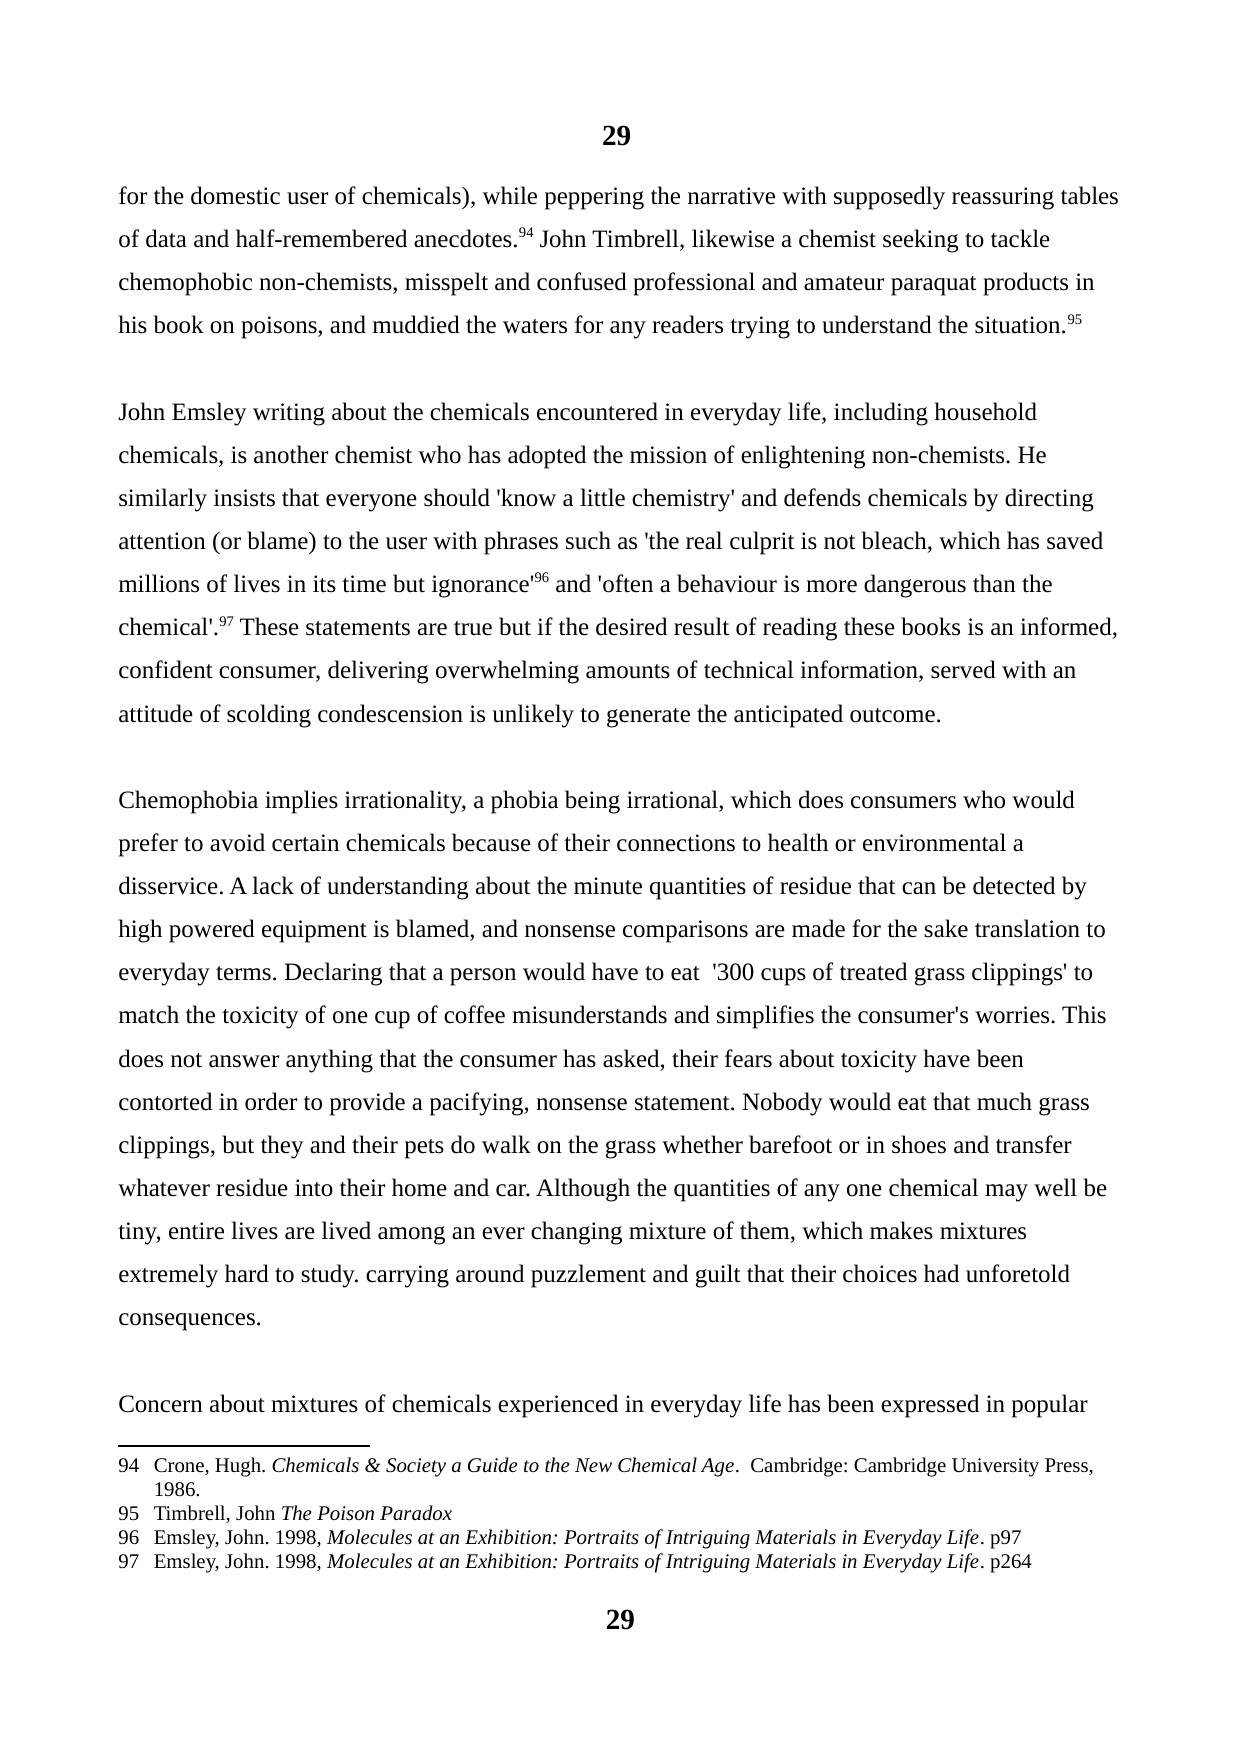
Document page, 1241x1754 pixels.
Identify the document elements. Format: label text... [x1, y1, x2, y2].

text Timbrell, John The Poison Paradox [118, 1501, 1122, 1525]
text Emsley, John. 1998, Molecules at an Exhibition: Portraits of Intriguing Materials in Everyday Life. p97 [118, 1525, 1122, 1549]
text Chemophobia implies irrationality, a phobia being irrational, which does consumers who would prefer to avoid certain chemicals because of their connections to health or environmental a disservice. A lack of understanding about the minute quantities of residue that can be detected by high powered equipment is blamed, and nonsense comparisons are made for the sake translation to everyday terms. Declaring that a person would have to eat '300 cups of treated grass clippings' to match the toxicity of one cup of coffee misunderstands and simplifies the consumer's worries. This does not answer anything that the consumer has asked, their fears about toxicity have been contorted in order to provide a pacifying, nonsense statement. Nobody would eat that much grass clippings, but they and their pets do walk on the grass whether barefoot or in shoes and transfer whatever residue into their home and car. Although the quantities of any one chemical may well be tiny, entire lives are lived among an ever changing mixture of them, which makes mixtures extremely hard to study. carrying around puzzlement and guilt that their choices had unforetold consequences. [118, 785, 1122, 1331]
text John Emsley writing about the chemicals encountered in everyday life, including household chemicals, is another chemist who has adopted the mission of enlightening non-chemists. He similarly insists that everyone should 'know a little chemistry' and defends chemicals by directing attention (or blame) to the user with phrases such as 'the real culprit is not bleach, which has saved millions of lives in its time but ignorance' and 'often a behaviour is more dangerous than the chemical'. These statements are true but if the desired result of reading these books is an informed, confident consumer, delivering overwhelming amounts of technical information, served with an attitude of scolding condescension is unlikely to generate the anticipated outcome. [118, 397, 1122, 727]
text Emsley, John. 1998, Molecules at an Exhibition: Portraits of Intriguing Materials in Everyday Life. p264 [118, 1549, 1122, 1573]
text for the domestic user of chemicals), while peppering the narrative with supposedly reassuring tables of data and half-remembered anecdotes. John Timbrell, likewise a chemist seeking to tackle chemophobic non-chemists, misspelt and confused professional and amateur paraquat products in his book on poisons, and muddied the waters for any readers trying to understand the situation. [118, 181, 1122, 339]
text Crone, Hugh. Chemicals & Society a Guide to the New Chemical Age. Cambridge: Cambridge University Press, 1986. [118, 1452, 1122, 1501]
text Concern about mixtures of chemicals experienced in everyday life has been expressed in popular [118, 1389, 1122, 1417]
